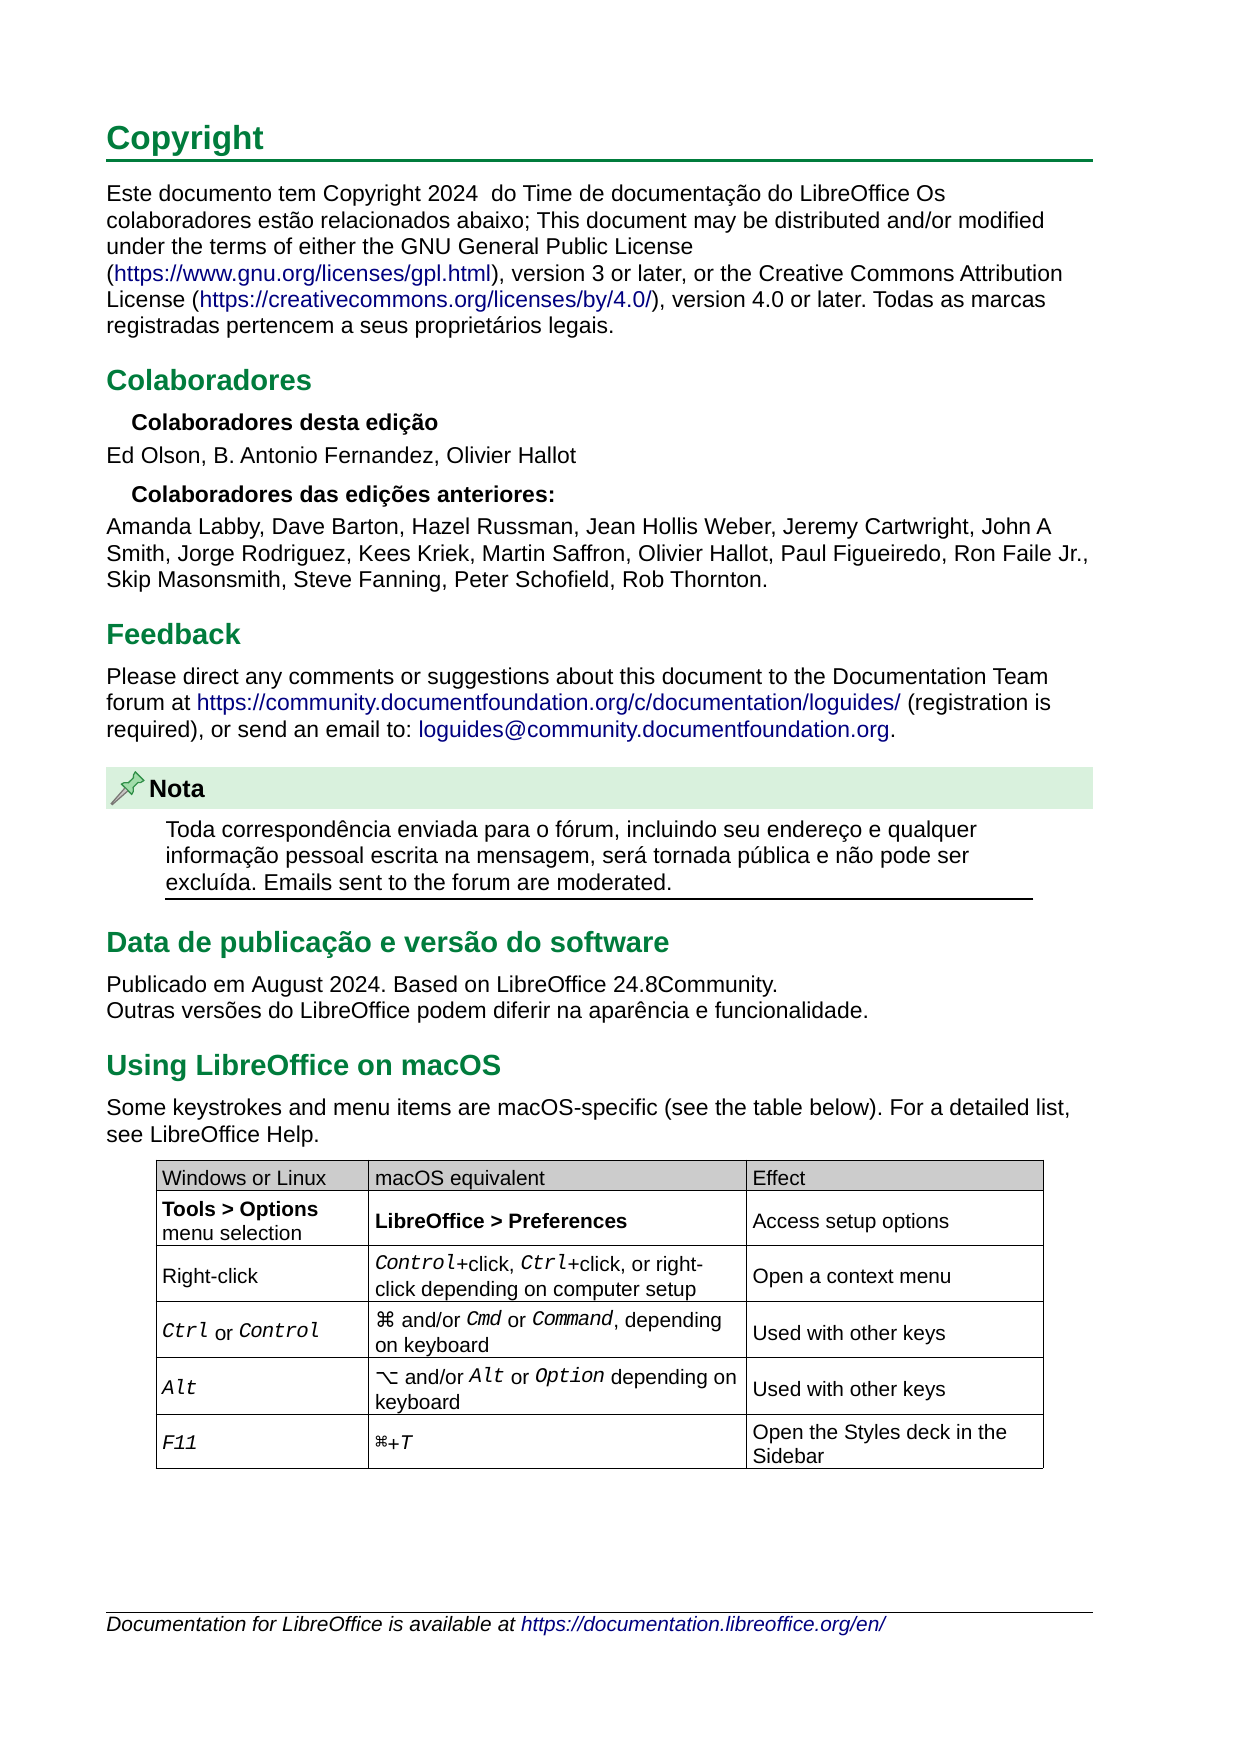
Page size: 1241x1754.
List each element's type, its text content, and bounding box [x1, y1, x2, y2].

subtitle Nota [148, 767, 1093, 809]
table_header Windows or Linux [157, 1161, 368, 1190]
table_cell F11 [157, 1415, 368, 1468]
subtitle Data de publicação e versão do software [106, 925, 1093, 958]
subtitle Feedback [106, 617, 1093, 651]
text Please direct any comments or suggestions about this document to the Documentation Team forum at https://community.documentfoundation.org/c/documentation/loguides/ (registration is required), or send an email to: loguides@community.documentfoundation.org. [106, 663, 1093, 742]
table_header macOS equivalent [369, 1161, 746, 1190]
table_cell Used with other keys [747, 1302, 1043, 1357]
table_cell Control+click, Ctrl+click, or right-click depending on computer setup [369, 1246, 746, 1301]
table_cell Used with other keys [747, 1358, 1043, 1413]
subtitle Colaboradores [106, 363, 1093, 397]
text Colaboradores desta edição [131, 409, 1093, 436]
text Este documento tem Copyright 2024 do Time de documentação do LibreOffice Os colaboradores estão relacionados abaixo; This document may be distributed and/or modified under the terms of either the GNU General Public License (https://www.gnu.org/licenses/gpl.html), version 3 or later, or the Creative Commons Attribution License (https://creativecommons.org/licenses/by/4.0/), version 4.0 or later. Todas as marcas registradas pertencem a seus proprietários legais. [106, 180, 1093, 338]
subtitle Copyright [106, 118, 1093, 159]
table_cell Ctrl or Control [157, 1302, 368, 1357]
text Toda correspondência enviada para o fórum, incluindo seu endereço e qualquer informação pessoal escrita na mensagem, será tornada pública e não pode ser excluída. Emails sent to the forum are moderated. [165, 816, 1033, 898]
table_header Effect [747, 1161, 1043, 1190]
table_cell Access setup options [747, 1191, 1043, 1244]
text Colaboradores das edições anteriores: [131, 481, 1093, 507]
table_cell ⌥ and/or Alt or Option depending on keyboard [369, 1358, 746, 1413]
table_cell Open the Styles deck in the Sidebar [747, 1415, 1043, 1468]
text Publicado em Agosto de 2024. Based on LibreOffice 24.8Community. Outras versões do LibreOffice podem diferir na aparência e funcionalidade. [106, 971, 1093, 1023]
table_cell ⌘+T [369, 1415, 746, 1468]
text Ed Olson, B. Antonio Fernandez, Olivier Hallot [106, 442, 1093, 468]
text Some keystrokes and menu items are macOS-specific (see the table below). For a detailed list, see LibreOffice Help. [106, 1094, 1093, 1147]
table_cell Tools > Options menu selection [157, 1191, 368, 1244]
table_cell Alt [157, 1358, 368, 1413]
table_cell LibreOffice > Preferences [369, 1191, 746, 1244]
subtitle Using LibreOffice on macOS [106, 1048, 1093, 1082]
text Amanda Labby, Dave Barton, Hazel Russman, Jean Hollis Weber, Jeremy Cartwright, John A Smith, Jorge Rodriguez, Kees Kriek, Martin Saffron, Olivier Hallot, Paul Figueiredo, Ron Faile Jr., Skip Masonsmith, Steve Fanning, Peter Schofield, Rob Thornton. [106, 513, 1093, 592]
table_cell ⌘ and/or Cmd or Command, depending on keyboard [369, 1302, 746, 1357]
table_cell Right-click [157, 1246, 368, 1301]
table_cell Open a context menu [747, 1246, 1043, 1301]
